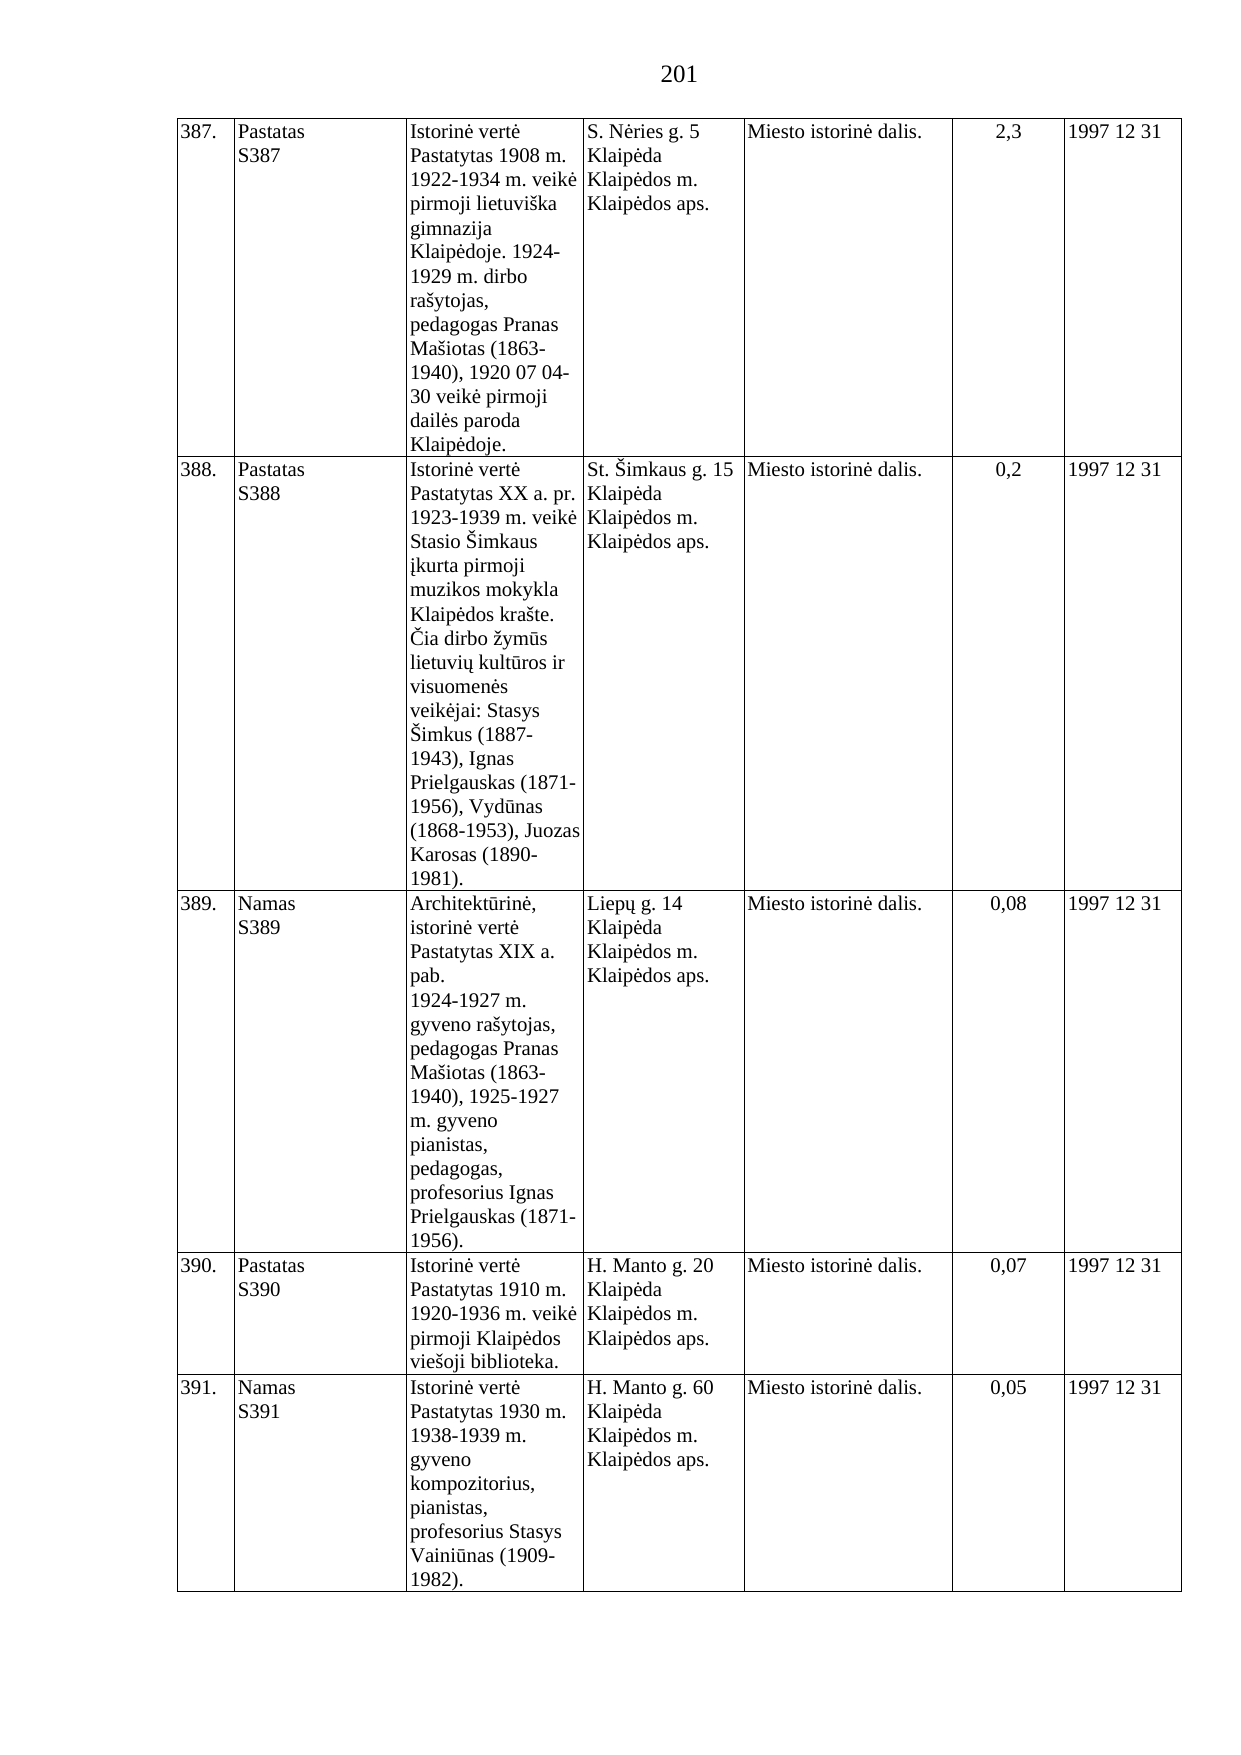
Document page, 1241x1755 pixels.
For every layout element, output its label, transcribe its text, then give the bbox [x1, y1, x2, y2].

table_cell 1997 12 31 [1065, 119, 1181, 456]
table_cell 2,3 [953, 119, 1064, 456]
table_cell Namas S389 [235, 891, 406, 1252]
table_cell Namas S391 [235, 1375, 406, 1591]
table_cell Miesto istorinė dalis. [745, 457, 952, 890]
table_cell H. Manto g. 60 Klaipėda Klaipėdos m. Klaipėdos aps. [584, 1375, 744, 1591]
table_cell Miesto istorinė dalis. [745, 1375, 952, 1591]
table_cell Miesto istorinė dalis. [745, 891, 952, 1252]
table_cell 0,2 [953, 457, 1064, 890]
table_cell Architektūrinė, istorinė vertė Pastatytas XIX a. pab. 1924-1927 m. gyveno rašytojas, pedagogas Pranas Mašiotas (1863-1940), 1925-1927 m. gyveno pianistas, pedagogas, profesorius Ignas Prielgauskas (1871-1956). [407, 891, 583, 1252]
table_cell 0,05 [953, 1375, 1064, 1591]
table_cell Miesto istorinė dalis. [745, 119, 952, 456]
table_cell 391. [178, 1375, 234, 1591]
table_cell 388. [178, 457, 234, 890]
table_cell Istorinė vertė Pastatytas 1910 m. 1920-1936 m. veikė pirmoji Klaipėdos viešoji biblioteka. [407, 1253, 583, 1373]
table_cell H. Manto g. 20 Klaipėda Klaipėdos m. Klaipėdos aps. [584, 1253, 744, 1373]
table_cell 387. [178, 119, 234, 456]
table_cell Pastatas S388 [235, 457, 406, 890]
table_cell 0,07 [953, 1253, 1064, 1373]
table_cell 1997 12 31 [1065, 1253, 1181, 1373]
table_cell 390. [178, 1253, 234, 1373]
table_cell Miesto istorinė dalis. [745, 1253, 952, 1373]
table_cell 1997 12 31 [1065, 891, 1181, 1252]
table_cell Pastatas S387 [235, 119, 406, 456]
table_cell Istorinė vertė Pastatytas XX a. pr. 1923-1939 m. veikė Stasio Šimkaus įkurta pirmoji muzikos mokykla Klaipėdos krašte. Čia dirbo žymūs lietuvių kultūros ir visuomenės veikėjai: Stasys Šimkus (1887-1943), Ignas Prielgauskas (1871-1956), Vydūnas (1868-1953), Juozas Karosas (1890-1981). [407, 457, 583, 890]
table_cell 1997 12 31 [1065, 1375, 1181, 1591]
table_cell 1997 12 31 [1065, 457, 1181, 890]
table_cell Istorinė vertė Pastatytas 1908 m. 1922-1934 m. veikė pirmoji lietuviška gimnazija Klaipėdoje. 1924-1929 m. dirbo rašytojas, pedagogas Pranas Mašiotas (1863-1940), 1920 07 04-30 veikė pirmoji dailės paroda Klaipėdoje. [407, 119, 583, 456]
table_cell St. Šimkaus g. 15 Klaipėda Klaipėdos m. Klaipėdos aps. [584, 457, 744, 890]
table_cell Liepų g. 14 Klaipėda Klaipėdos m. Klaipėdos aps. [584, 891, 744, 1252]
table_cell 389. [178, 891, 234, 1252]
table_cell S. Nėries g. 5 Klaipėda Klaipėdos m. Klaipėdos aps. [584, 119, 744, 456]
table_cell Pastatas S390 [235, 1253, 406, 1373]
table_cell Istorinė vertė Pastatytas 1930 m. 1938-1939 m. gyveno kompozitorius, pianistas, profesorius Stasys Vainiūnas (1909-1982). [407, 1375, 583, 1591]
table_cell 0,08 [953, 891, 1064, 1252]
